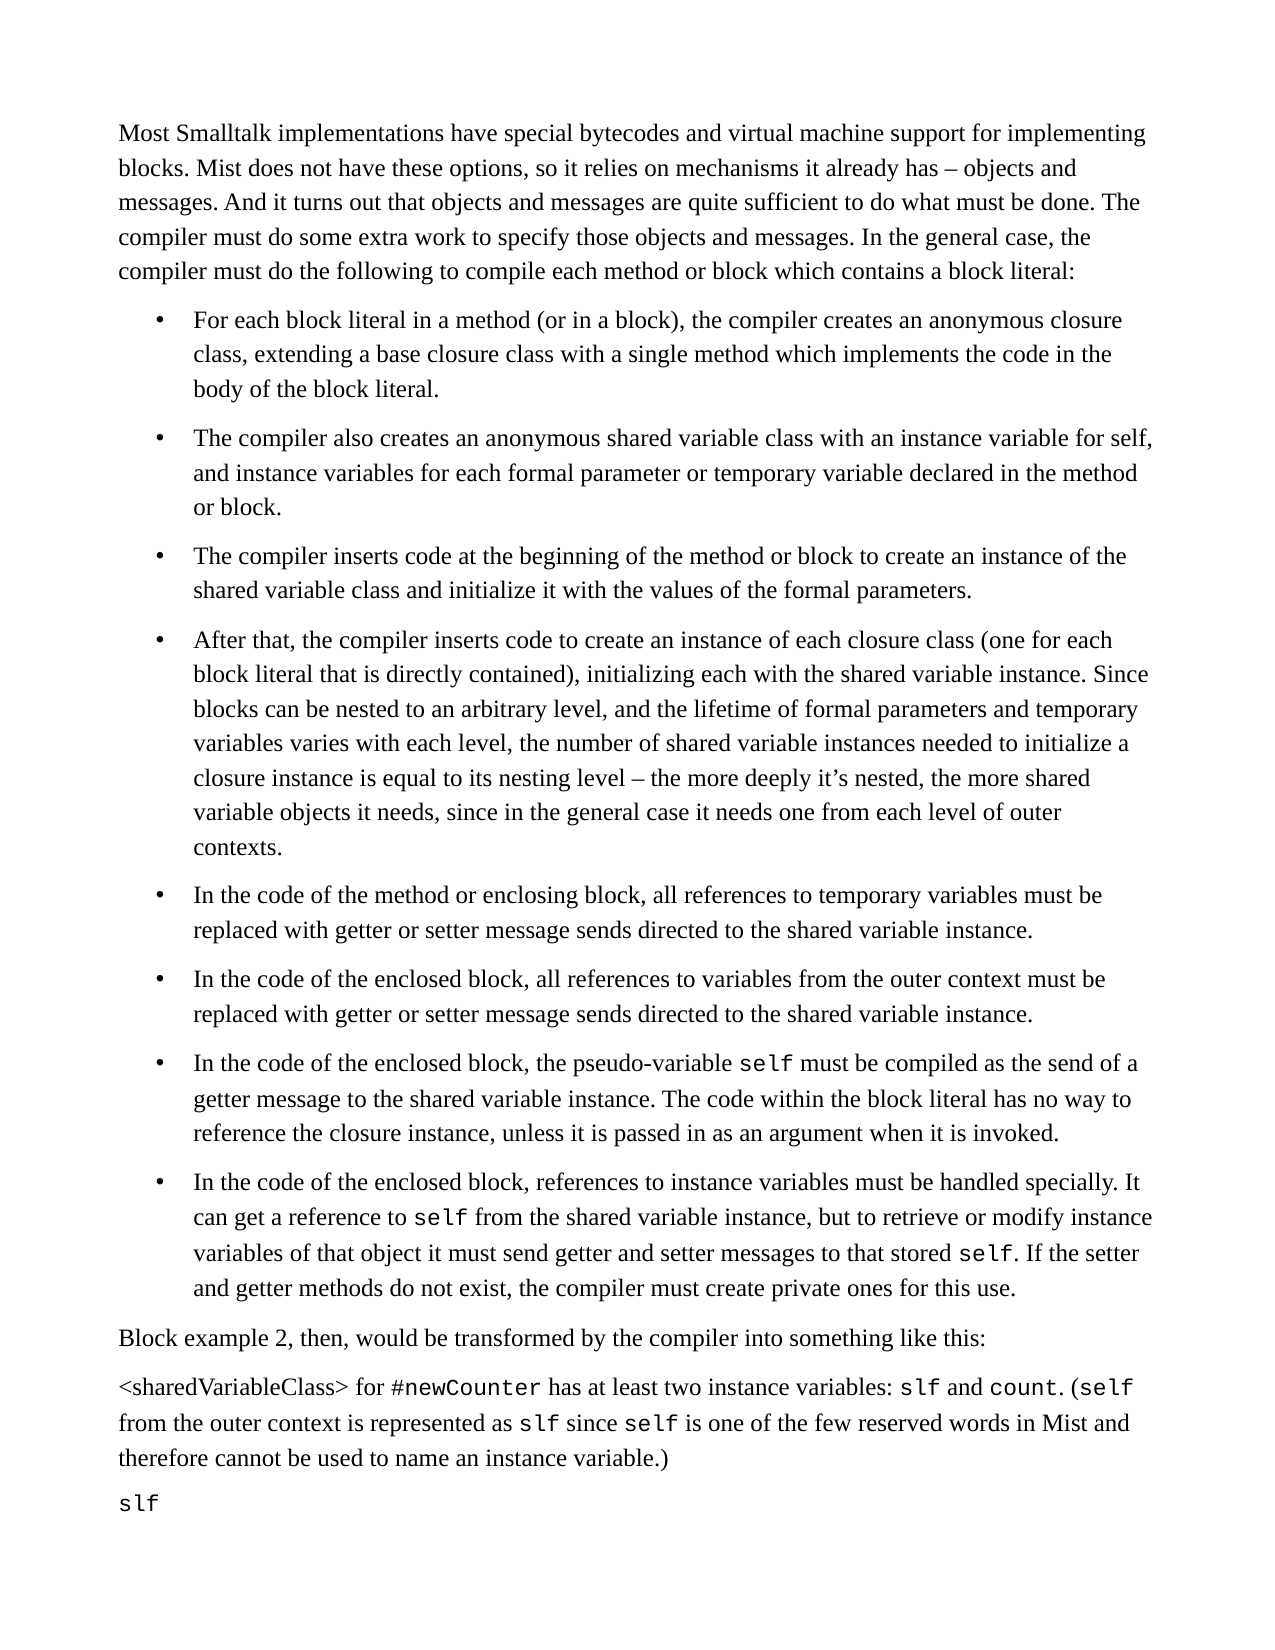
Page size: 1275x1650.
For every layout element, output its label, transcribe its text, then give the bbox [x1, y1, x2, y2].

list In the code of the method or enclosing block, all references to temporary variables must be replaced with getter or setter message sends directed to the shared variable instance. [156, 881, 1157, 944]
list The compiler inserts code at the beginning of the method or block to create an instance of the shared variable class and initialize it with the values of the formal parameters. [156, 541, 1157, 604]
list In the code of the enclosed block, references to instance variables must be handled specially. It can get a reference to self from the shared variable instance, but to retrieve or modify instance variables of that object it must send getter and setter messages to that stored self. If the setter and getter methods do not exist, the compiler must create private ones for this use. [156, 1167, 1157, 1302]
text Block example 2, then, would be transformed by the compiler into something like this: [118, 1323, 1157, 1351]
list In the code of the enclosed block, the pseudo-variable self must be compiled as the send of a getter message to the shared variable instance. The code within the block literal has no way to reference the closure instance, unless it is passed in as an argument when it is invoked. [156, 1048, 1157, 1147]
text Most Smalltalk implementations have special bytecodes and virtual machine support for implementing blocks. Mist does not have these options, so it relies on mechanisms it already has – objects and messages. And it turns out that objects and messages are quite sufficient to do what must be done. The compiler must do some extra work to specify those objects and messages. In the general case, the compiler must do the following to compile each method or block which contains a block literal: [118, 118, 1157, 285]
list In the code of the enclosed block, all references to variables from the outer context must be replaced with getter or setter message sends directed to the shared variable instance. [156, 964, 1157, 1027]
list For each block literal in a method (or in a block), the compiler creates an anonymous closure class, extending a base closure class with a single method which implements the code in the body of the block literal. [156, 305, 1157, 403]
list After that, the compiler inserts code to create an instance of each closure class (one for each block literal that is directly contained), initializing each with the shared variable instance. Since blocks can be nested to an arbitrary level, and the lifetime of formal parameters and temporary variables varies with each level, the number of shared variable instances needed to initialize a closure instance is equal to its nesting level – the more deeply it’s nested, the more shared variable objects it needs, since in the general case it needs one from each level of outer contexts. [156, 625, 1157, 860]
list The compiler also creates an anonymous shared variable class with an instance variable for self, and instance variables for each formal parameter or temporary variable declared in the method or block. [156, 423, 1157, 521]
text <sharedVariableClass> for #newCounter has at least two instance variables: slf and count. (self from the outer context is represented as slf since self is one of the few reserved words in Mist and therefore cannot be used to name an instance variable.) [118, 1372, 1157, 1472]
text slf [118, 1493, 1157, 1518]
